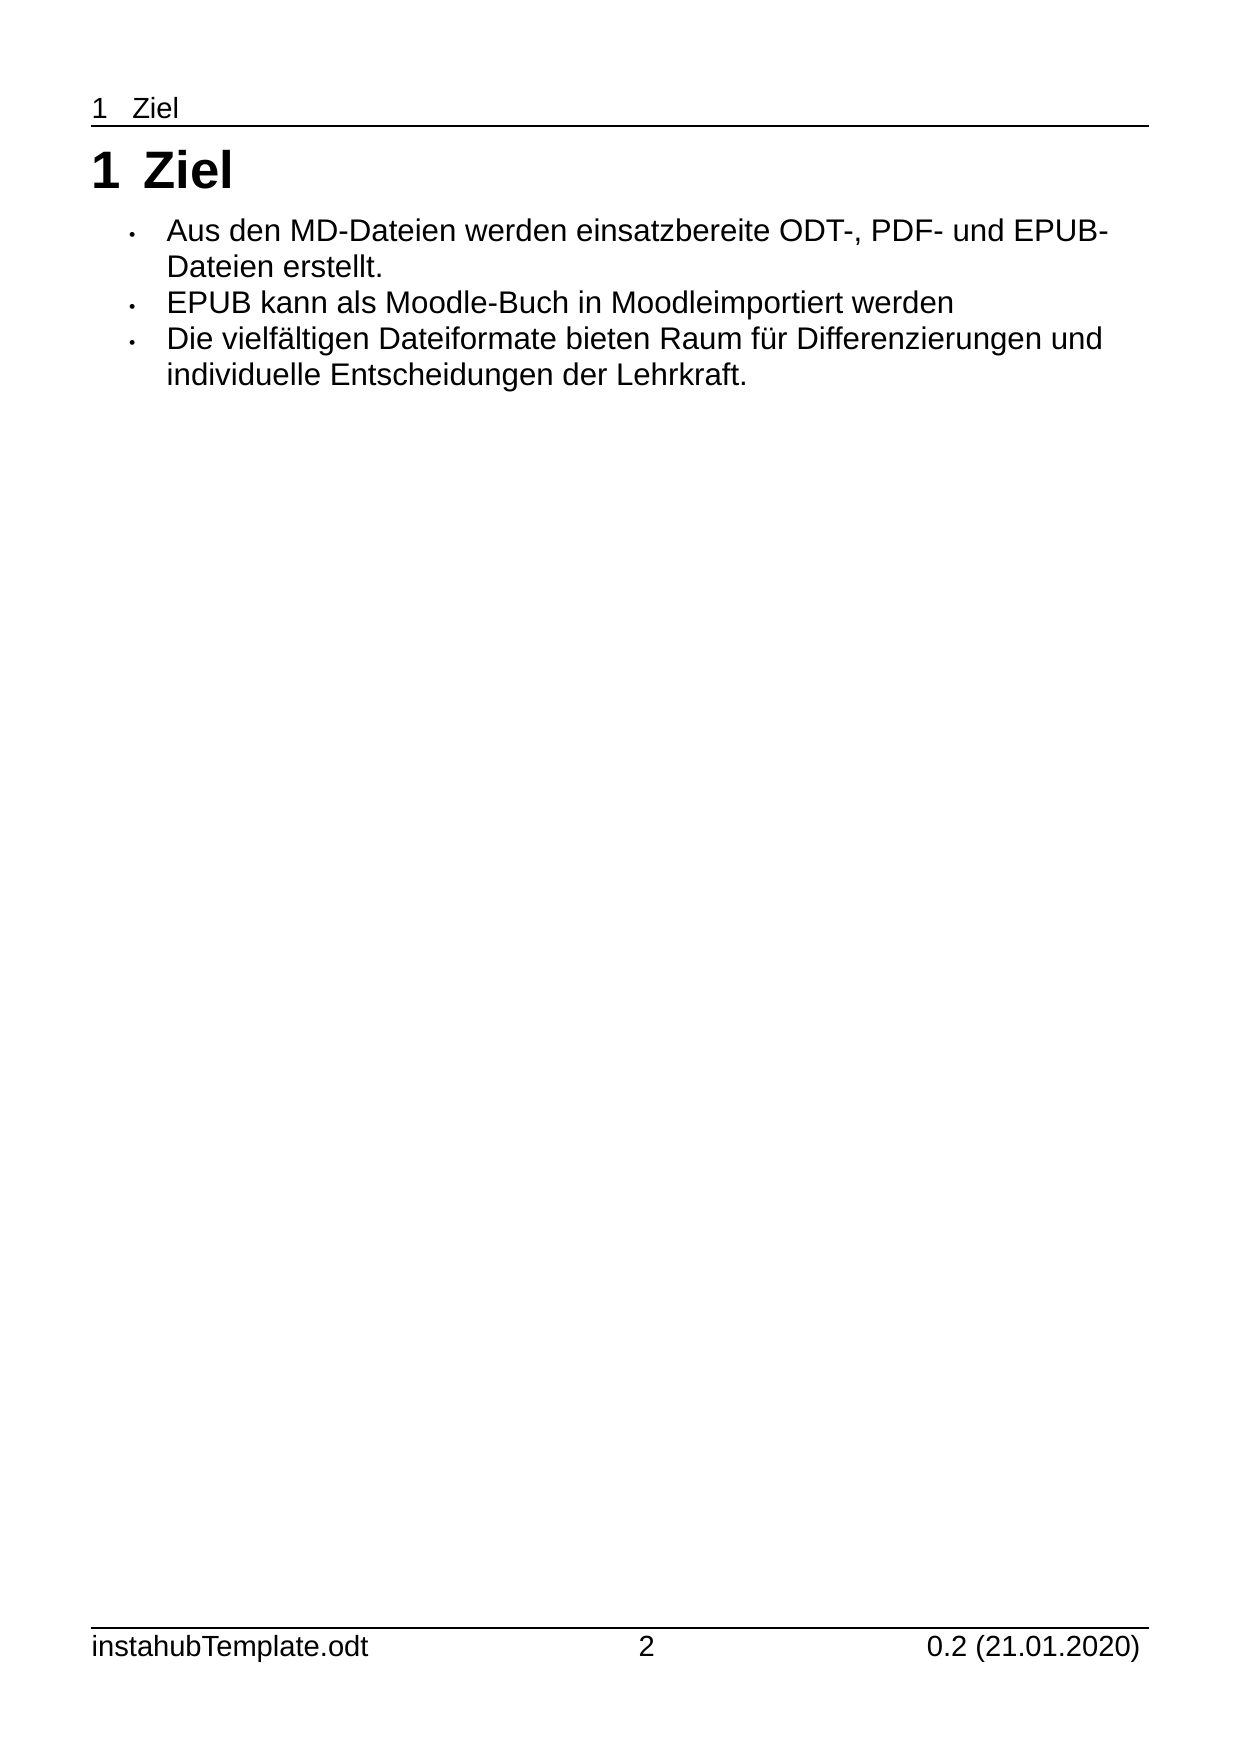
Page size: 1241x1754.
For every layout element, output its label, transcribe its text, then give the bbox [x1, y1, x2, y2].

list Aus den MD-Dateien werden einsatzbereite ODT-, PDF- und EPUB-Dateien erstellt. [129, 212, 1149, 284]
list Die vielfältigen Dateiformate bieten Raum für Differenzierungen und individuelle Entscheidungen der Lehrkraft. [129, 320, 1149, 392]
subtitle Ziel [91, 139, 1149, 199]
list EPUB kann als Moodle-Buch in Moodleimportiert werden [129, 284, 1149, 320]
